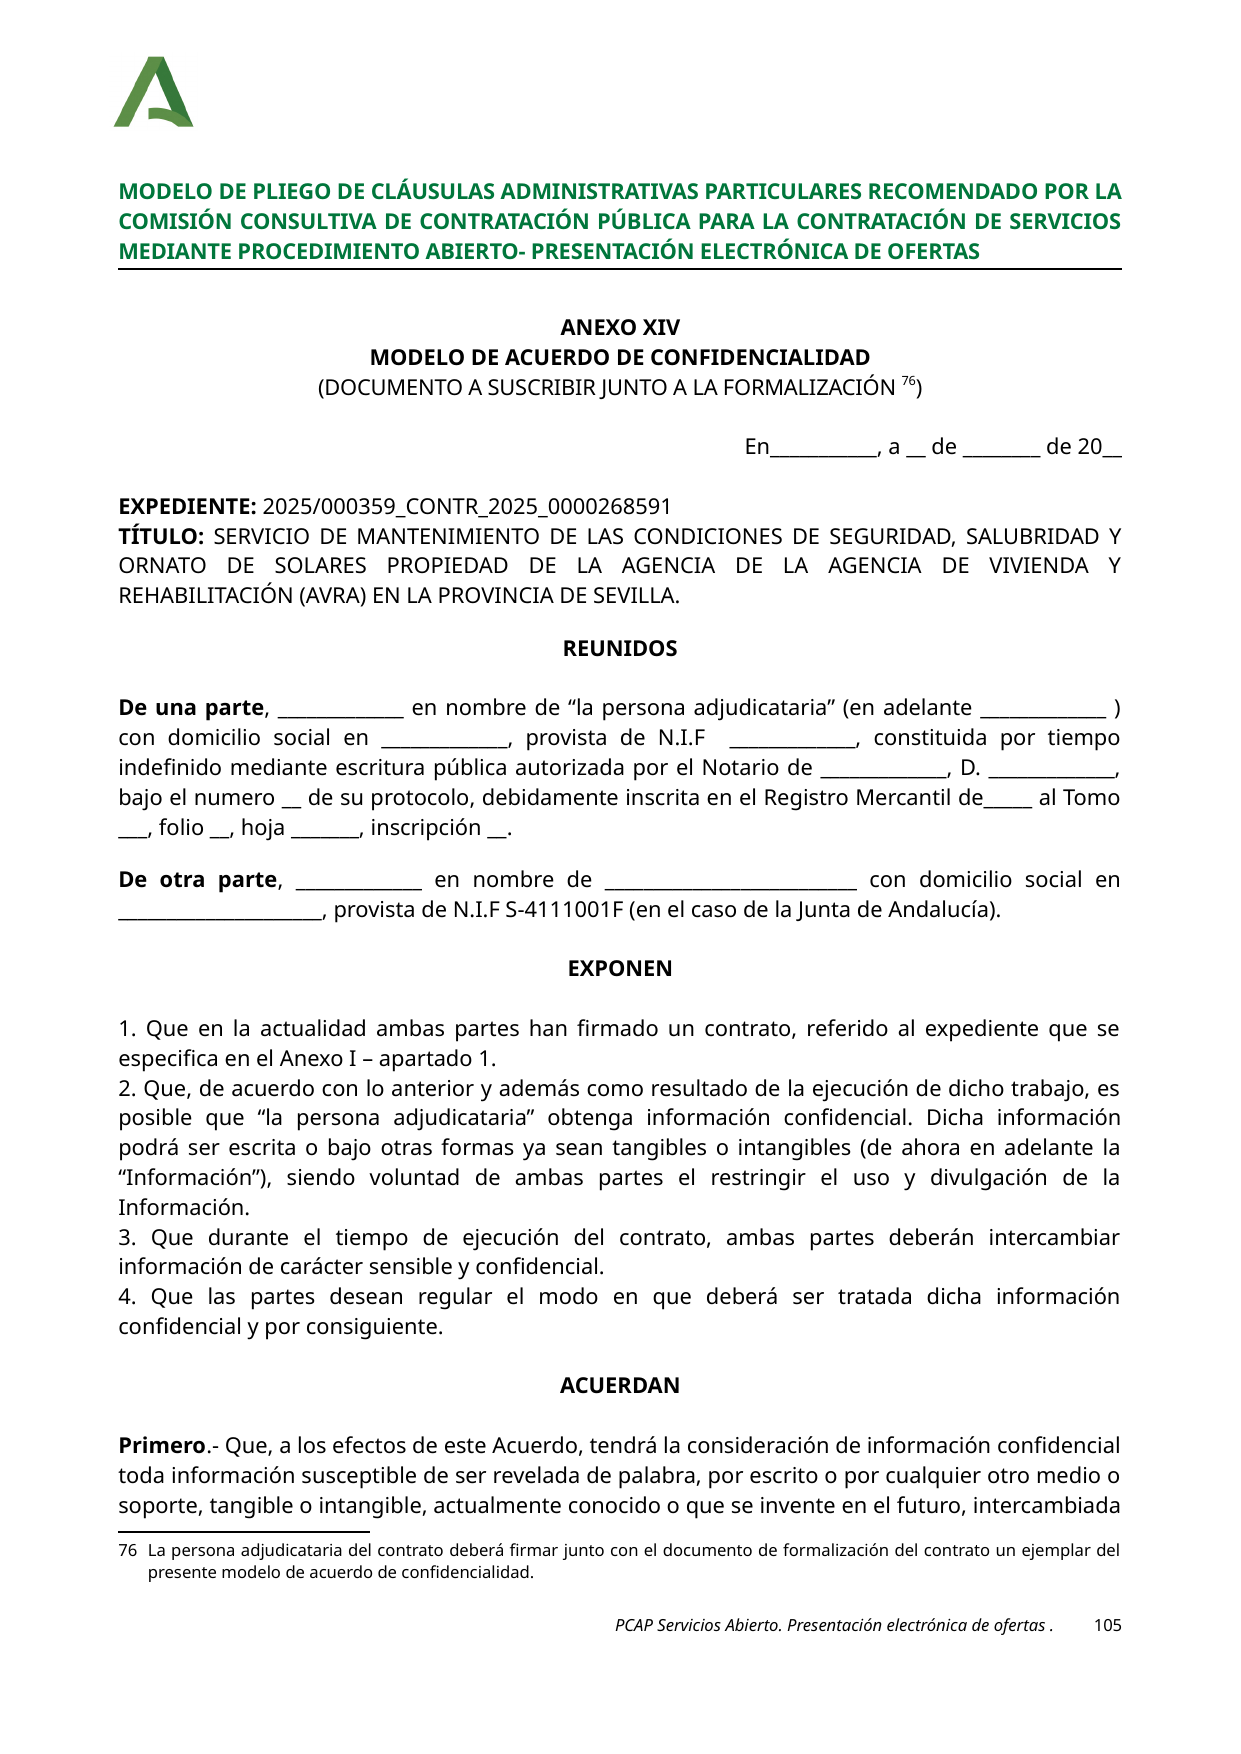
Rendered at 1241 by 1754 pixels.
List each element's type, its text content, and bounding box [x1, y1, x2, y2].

text MODELO DE PLIEGO DE CLÁUSULAS ADMINISTRATIVAS PARTICULARES RECOMENDADO POR LA COMISIÓN CONSULTIVA DE CONTRATACIÓN PÚBLICA PARA LA CONTRATACIÓN DE SERVICIOS MEDIANTE PROCEDIMIENTO ABIERTO- PRESENTACIÓN ELECTRÓNICA DE OFERTAS [118, 176, 1122, 268]
text ACUERDAN [118, 1371, 1122, 1400]
picture [109, 52, 198, 131]
text Primero.- Que, a los efectos de este Acuerdo, tendrá la consideración de información confidencial toda información susceptible de ser revelada de palabra, por escrito o por cualquier otro medio o soporte, tangible o intangible, actualmente conocido o que se invente en el futuro, intercambiada [118, 1430, 1122, 1519]
text 1. Que en la actualidad ambas partes han firmado un contrato, referido al expediente que se especifica en el Anexo I – apartado 1. [118, 1013, 1122, 1073]
text REUNIDOS [118, 633, 1122, 663]
text EXPEDIENTE: 2025/000359_CONTR_2025_0000268591 [118, 491, 1122, 521]
text La persona adjudicataria del contrato deberá firmar junto con el documento de formalización del contrato un ejemplar del presente modelo de acuerdo de confidencialidad. [118, 1538, 1122, 1584]
text MODELO DE ACUERDO DE CONFIDENCIALIDAD [118, 342, 1122, 372]
text 3. Que durante el tiempo de ejecución del contrato, ambas partes deberán intercambiar información de carácter sensible y confidencial. [118, 1222, 1122, 1281]
text De otra parte, _____________ en nombre de __________________________ con domicilio social en _____________________, provista de N.I.F S-4111001F (en el caso de la Junta de Andalucía). [118, 864, 1122, 924]
text En___________, a __ de ________ de 20__ [118, 431, 1122, 461]
text TÍTULO: SERVICIO DE MANTENIMIENTO DE LAS CONDICIONES DE SEGURIDAD, SALUBRIDAD Y ORNATO DE SOLARES PROPIEDAD DE LA AGENCIA DE LA AGENCIA DE VIVIENDA Y REHABILITACIÓN (AVRA) EN LA PROVINCIA DE SEVILLA. [118, 521, 1122, 610]
text 2. Que, de acuerdo con lo anterior y además como resultado de la ejecución de dicho trabajo, es posible que “la persona adjudicataria” obtenga información confidencial. Dicha información podrá ser escrita o bajo otras formas ya sean tangibles o intangibles (de ahora en adelante la “Información”), siendo voluntad de ambas partes el restringir el uso y divulgación de la Información. [118, 1073, 1122, 1222]
text EXPONEN [118, 953, 1122, 983]
text 4. Que las partes desean regular el modo en que deberá ser tratada dicha información confidencial y por consiguiente. [118, 1281, 1122, 1341]
text (DOCUMENTO A SUSCRIBIR JUNTO A LA FORMALIZACIÓN ) [118, 372, 1122, 402]
text De una parte, _____________ en nombre de “la persona adjudicataria” (en adelante _____________ ) con domicilio social en _____________, provista de N.I.F _____________, constituida por tiempo indefinido mediante escritura pública autorizada por el Notario de _____________, D. _____________, bajo el numero __ de su protocolo, debidamente inscrita en el Registro Mercantil de_____ al Tomo ___, folio __, hoja _______, inscripción __. [118, 692, 1122, 841]
text ANEXO XIV [118, 312, 1122, 342]
